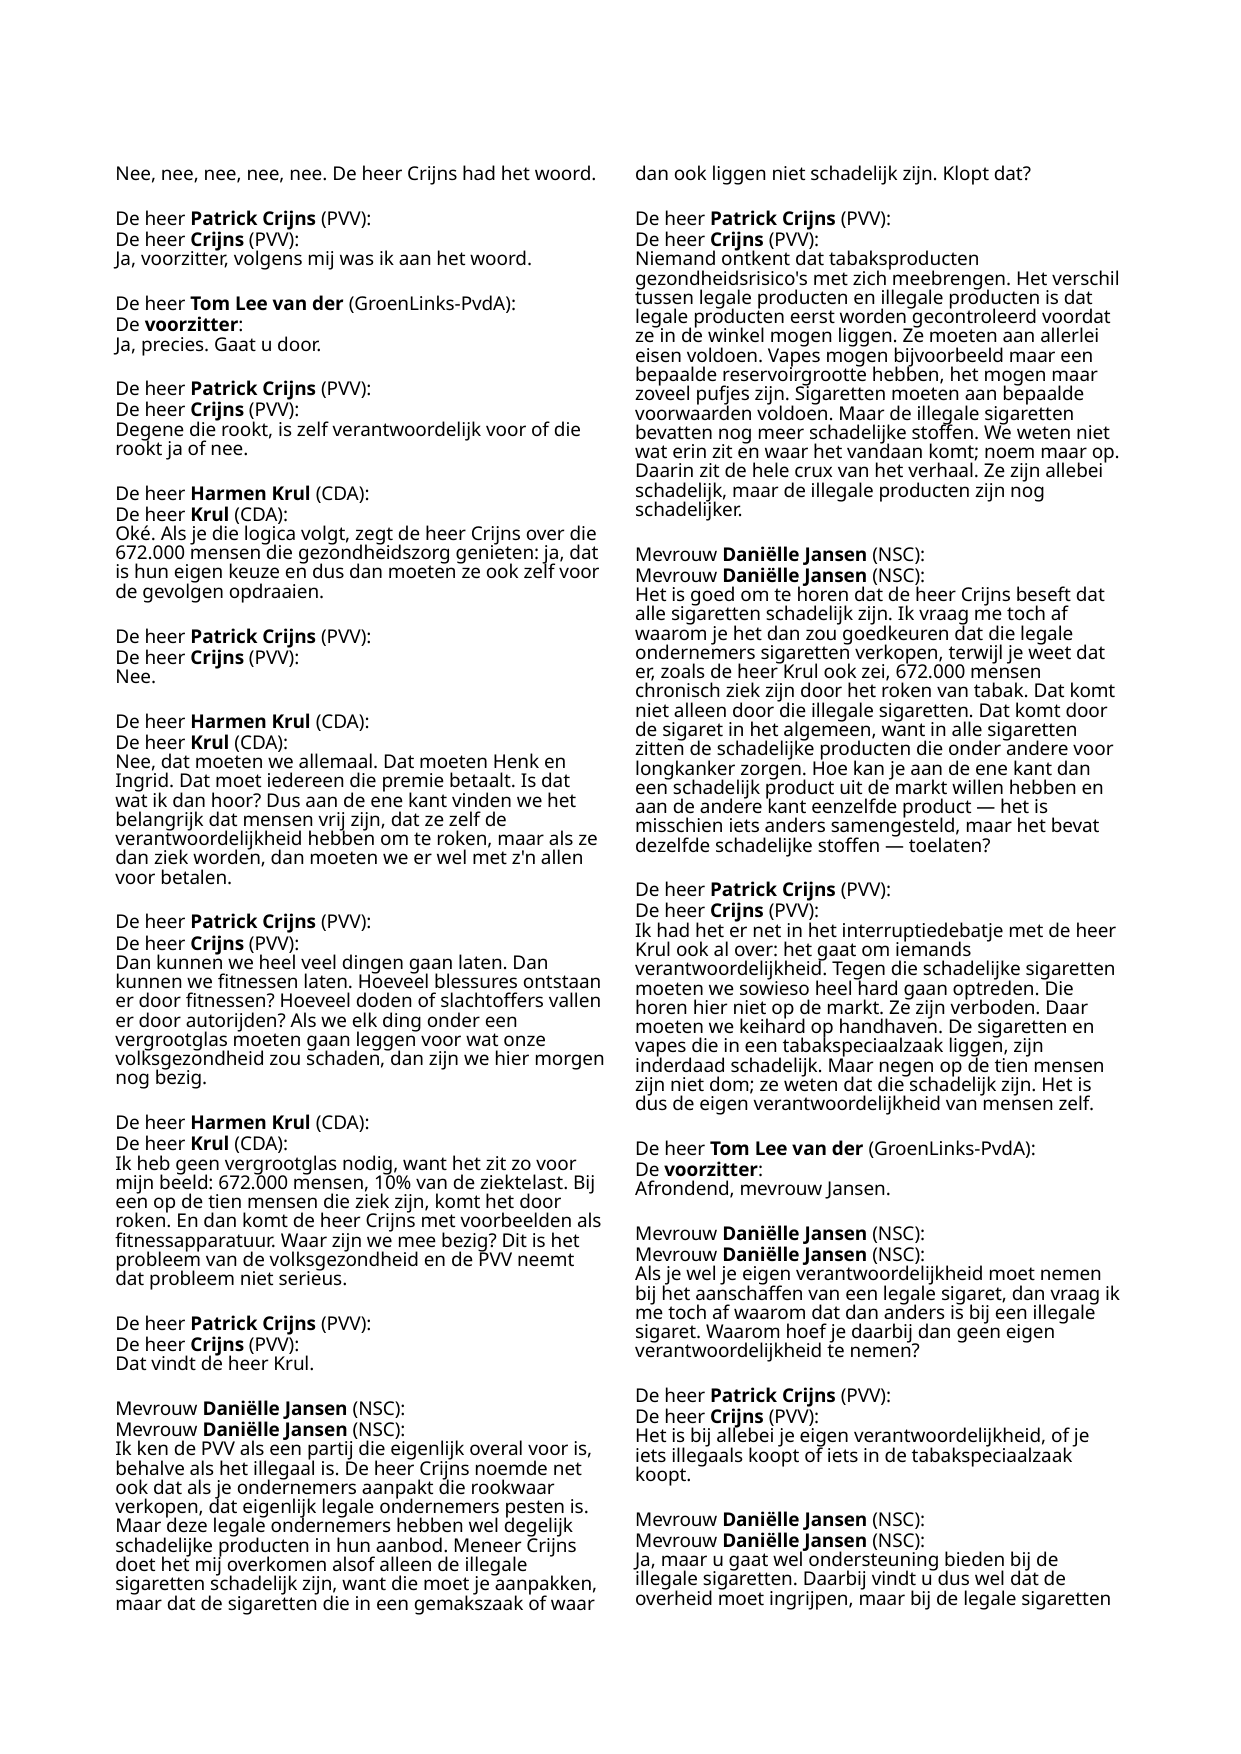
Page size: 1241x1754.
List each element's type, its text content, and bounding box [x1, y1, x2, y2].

text De heer Crijns (PVV): [115, 1336, 605, 1355]
text De heer Krul (CDA): [115, 734, 605, 753]
text Het is goed om te horen dat de heer Crijns beseft dat alle sigaretten schadelijk zijn. Ik vraag me toch af waarom je het dan zou goedkeuren dat die legale ondernemers sigaretten verkopen, terwijl je weet dat er, zoals de heer Krul ook zei, 672.000 mensen chronisch ziek zijn door het roken van tabak. Dat komt niet alleen door die illegale sigaretten. Dat komt door de sigaret in het algemeen, want in alle sigaretten zitten de schadelijke producten die onder andere voor longkanker zorgen. Hoe kan je aan de ene kant dan een schadelijk product uit de markt willen hebben en aan de andere kant eenzelfde product — het is misschien iets anders samengesteld, maar het bevat dezelfde schadelijke stoffen — toelaten? [635, 586, 1125, 856]
text Nee, dat moeten we allemaal. Dat moeten Henk en Ingrid. Dat moet iedereen die premie betaalt. Is dat wat ik dan hoor? Dus aan de ene kant vinden we het belangrijk dat mensen vrij zijn, dat ze zelf de verantwoordelijkheid hebben om te roken, maar als ze dan ziek worden, dan moeten we er wel met z'n allen voor betalen. [115, 753, 605, 888]
text De heer Harmen Krul (CDA): [115, 708, 605, 734]
text De heer Crijns (PVV): [635, 231, 1125, 250]
text Dan kunnen we heel veel dingen gaan laten. Dan kunnen we fitnessen laten. Hoeveel blessures ontstaan er door fitnessen? Hoeveel doden of slachtoffers vallen er door autorijden? Als we elk ding onder een vergrootglas moeten gaan leggen voor wat onze volksgezondheid zou schaden, dan zijn we hier morgen nog bezig. [115, 954, 605, 1089]
text Mevrouw Daniëlle Jansen (NSC): [635, 567, 1125, 586]
text De heer Patrick Crijns (PVV): [635, 877, 1125, 902]
text Ja, precies. Gaat u door. [115, 336, 605, 355]
text De heer Crijns (PVV): [115, 231, 605, 250]
text De heer Tom Lee van der (GroenLinks-PvdA): [115, 291, 605, 316]
text Dat vindt de heer Krul. [115, 1355, 605, 1374]
text De heer Crijns (PVV): [115, 649, 605, 668]
text Mevrouw Daniëlle Jansen (NSC): [115, 1421, 605, 1440]
text Nee, nee, nee, nee, nee. De heer Crijns had het woord. [115, 165, 605, 184]
text De heer Patrick Crijns (PVV): [115, 205, 605, 231]
text De heer Patrick Crijns (PVV): [115, 909, 605, 934]
text Mevrouw Daniëlle Jansen (NSC): [635, 1506, 1125, 1532]
text De voorzitter: [635, 1161, 1125, 1180]
text Mevrouw Daniëlle Jansen (NSC): [635, 1532, 1125, 1551]
text Afrondend, mevrouw Jansen. [635, 1180, 1125, 1199]
text De heer Krul (CDA): [115, 1135, 605, 1154]
text Ja, voorzitter, volgens mij was ik aan het woord. [115, 250, 605, 270]
text De heer Patrick Crijns (PVV): [635, 1382, 1125, 1408]
text dan ook liggen niet schadelijk zijn. Klopt dat? [635, 165, 1125, 184]
text De heer Patrick Crijns (PVV): [115, 1310, 605, 1336]
text Mevrouw Daniëlle Jansen (NSC): [115, 1395, 605, 1421]
text De heer Tom Lee van der (GroenLinks-PvdA): [635, 1135, 1125, 1161]
text De voorzitter: [115, 316, 605, 336]
text Mevrouw Daniëlle Jansen (NSC): [635, 1246, 1125, 1265]
text Ja, maar u gaat wel ondersteuning bieden bij de illegale sigaretten. Daarbij vindt u dus wel dat de overheid moet ingrijpen, maar bij de legale sigaretten [635, 1551, 1125, 1609]
text De heer Crijns (PVV): [635, 1408, 1125, 1427]
text Oké. Als je die logica volgt, zegt de heer Crijns over die 672.000 mensen die gezondheidszorg genieten: ja, dat is hun eigen keuze en dus dan moeten ze ook zelf voor de gevolgen opdraaien. [115, 525, 605, 602]
text Mevrouw Daniëlle Jansen (NSC): [635, 541, 1125, 567]
text De heer Harmen Krul (CDA): [115, 1109, 605, 1135]
text De heer Patrick Crijns (PVV): [635, 205, 1125, 231]
text Ik ken de PVV als een partij die eigenlijk overal voor is, behalve als het illegaal is. De heer Crijns noemde net ook dat als je ondernemers aanpakt die rookwaar verkopen, dat eigenlijk legale ondernemers pesten is. Maar deze legale ondernemers hebben wel degelijk schadelijke producten in hun aanbod. Meneer Crijns doet het mij overkomen alsof alleen de illegale sigaretten schadelijk zijn, want die moet je aanpakken, maar dat de sigaretten die in een gemakszaak of waar [115, 1440, 605, 1614]
text Het is bij allebei je eigen verantwoordelijkheid, of je iets illegaals koopt of iets in de tabakspeciaalzaak koopt. [635, 1427, 1125, 1485]
text De heer Crijns (PVV): [115, 934, 605, 954]
text Mevrouw Daniëlle Jansen (NSC): [635, 1220, 1125, 1246]
text Degene die rookt, is zelf verantwoordelijk voor of die rookt ja of nee. [115, 421, 605, 459]
text Ik heb geen vergrootglas nodig, want het zit zo voor mijn beeld: 672.000 mensen, 10% van de ziektelast. Bij een op de tien mensen die ziek zijn, komt het door roken. En dan komt de heer Crijns met voorbeelden als fitnessapparatuur. Waar zijn we mee bezig? Dit is het probleem van de volksgezondheid en de PVV neemt dat probleem niet serieus. [115, 1154, 605, 1289]
text De heer Crijns (PVV): [115, 401, 605, 421]
text Nee. [115, 668, 605, 687]
text De heer Patrick Crijns (PVV): [115, 623, 605, 649]
text Niemand ontkent dat tabaksproducten gezondheidsrisico's met zich meebrengen. Het verschil tussen legale producten en illegale producten is dat legale producten eerst worden gecontroleerd voordat ze in de winkel mogen liggen. Ze moeten aan allerlei eisen voldoen. Vapes mogen bijvoorbeeld maar een bepaalde reservoirgrootte hebben, het mogen maar zoveel pufjes zijn. Sigaretten moeten aan bepaalde voorwaarden voldoen. Maar de illegale sigaretten bevatten nog meer schadelijke stoffen. We weten niet wat erin zit en waar het vandaan komt; noem maar op. Daarin zit de hele crux van het verhaal. Ze zijn allebei schadelijk, maar de illegale producten zijn nog schadelijker. [635, 250, 1125, 520]
text De heer Krul (CDA): [115, 506, 605, 525]
text Als je wel je eigen verantwoordelijkheid moet nemen bij het aanschaffen van een legale sigaret, dan vraag ik me toch af waarom dat dan anders is bij een illegale sigaret. Waarom hoef je daarbij dan geen eigen verantwoordelijkheid te nemen? [635, 1265, 1125, 1362]
text De heer Harmen Krul (CDA): [115, 480, 605, 506]
text De heer Crijns (PVV): [635, 902, 1125, 922]
text Ik had het er net in het interruptiedebatje met de heer Krul ook al over: het gaat om iemands verantwoordelijkheid. Tegen die schadelijke sigaretten moeten we sowieso heel hard gaan optreden. Die horen hier niet op de markt. Ze zijn verboden. Daar moeten we keihard op handhaven. De sigaretten en vapes die in een tabakspeciaalzaak liggen, zijn inderdaad schadelijk. Maar negen op de tien mensen zijn niet dom; ze weten dat die schadelijk zijn. Het is dus de eigen verantwoordelijkheid van mensen zelf. [635, 922, 1125, 1114]
text De heer Patrick Crijns (PVV): [115, 376, 605, 401]
